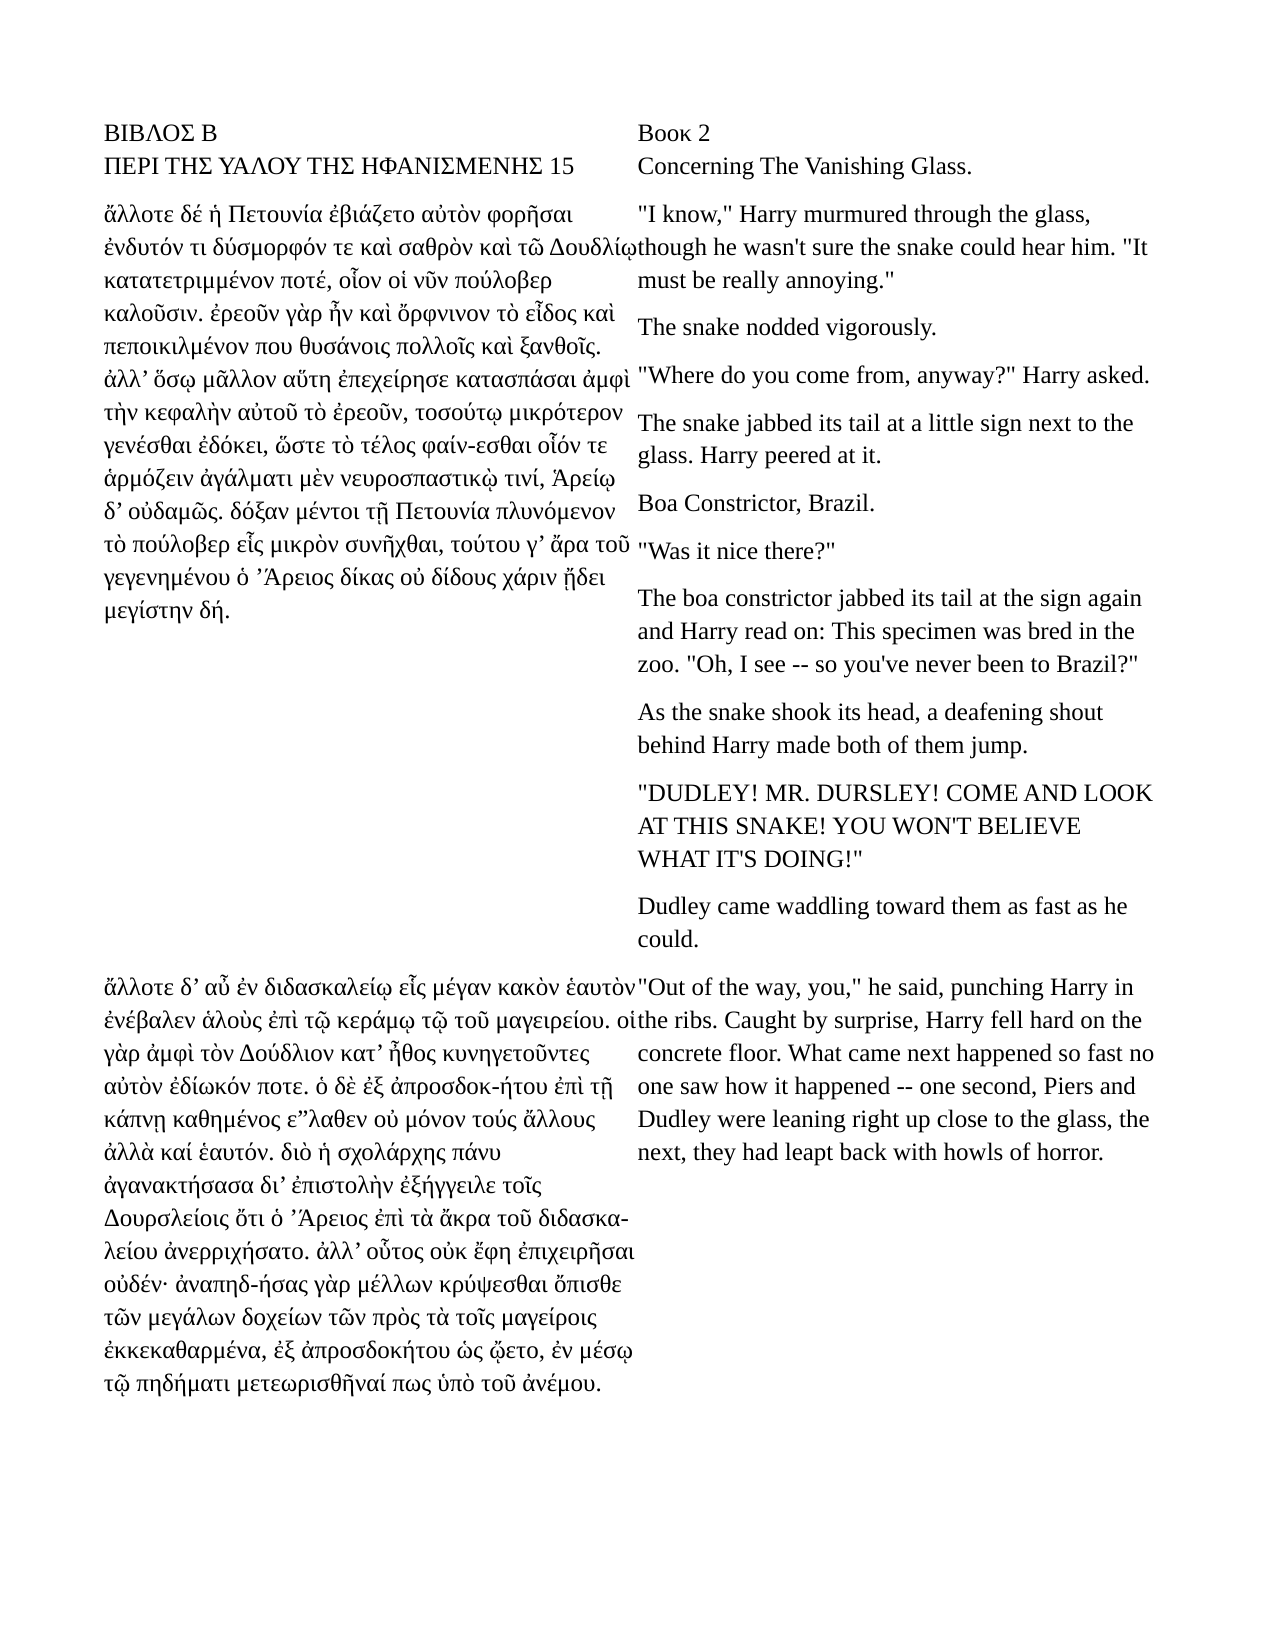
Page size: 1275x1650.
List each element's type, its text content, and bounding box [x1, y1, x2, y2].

table_cell ἄλλοτε δέ ἡ Πετουνία ἐβιάζετο αὐτὸν φορῆσαι ἐνδυτόν τι δύσμορφόν τε καὶ σαθρὸν καὶ τῶ Δουδλίῳ κατατετριμμένον ποτέ, οἷον οἱ νῦν πούλοβερ καλοῦσιν. ἐρεοῦν γὰρ ἦν καὶ ὄρφνινον τὸ εἶδος καὶ πεποικιλμένον που θυσάνοις πολλοῖς καὶ ξανθοῖς. ἀλλ’ ὅσῳ μᾶλλον αὕτη ἐπεχείρησε κατασπάσαι ἀμφὶ τὴν κεφαλὴν αὐτοῦ τὸ ἐρεοῦν, τοσούτῳ μικρότερον γενέσθαι ἐδόκει, ὥστε τὸ τέλος φαίν-εσθαι οἷόν τε ἁρμόζειν ἀγάλματι μὲν νευροσπαστικῲ τινί, Ἁρείῳ δ’ οὐδαμῶς. δόξαν μέντοι τῇ Πετουνία πλυνόμενον τὸ πούλοβερ εἷς μικρὸν συνῆχθαι, τούτου γ’ ἄρα τοῦ γεγενημένου ὁ ’Άρειος δίκας οὐ δίδους χάριν ᾔδει μεγίστην δή. [104, 199, 637, 972]
table_header Βοοκ 2 Concerning The Vanishing Glass. [638, 118, 1157, 199]
table_cell ἄλλοτε δ’ αὖ ἐν διδασκαλείῳ εἷς μέγαν κακὸν ἑαυτὸν ἐνέβαλεν ἁλοὺς ἐπὶ τῷ κεράμῳ τῷ τοῦ μαγειρείου. οἱ γὰρ ἀμφὶ τὸν Δούδλιον κατ’ ἦθος κυνηγετοῦντες αὐτὸν ἐδίωκόν ποτε. ὁ δὲ ἐξ ἀπροσδοκ-ήτου ἐπὶ τῇ κάπνῃ καθημένος ε”λαθεν οὐ μόνον τούς ἄλλους ἀλλὰ καί ἑαυτόν. διὸ ἡ σχολάρχης πάνυ ἀγανακτήσασα δι’ ἐπιστολὴν ἐξήγγειλε τοῖς Δουρσλείοις ὄτι ὁ ’Άρειος ἐπὶ τὰ ἄκρα τοῦ διδασκα-λείου ἀνερριχήσατο. ἀλλ’ οὗτος οὐκ ἔφη ἐπιχειρῆσαι οὐδέν· ἀναπηδ-ήσας γὰρ μέλλων κρύψεσθαι ὄπισθε τῶν μεγάλων δοχείων τῶν πρὸς τὰ τοῖς μαγείροις ἐκκεκαθαρμένα, ἐξ ἀπροσδοκήτου ὡς ᾤετο, ἐν μέσῳ τῷ πηδήματι μετεωρισθῆναί πως ὑπὸ τοῦ ἀνέμου. [104, 972, 637, 1416]
table_header ΒΙΒΛΟΣ Β ΠΕΡΙ ΤΗΣ ΥΑΛΟΥ ΤΗΣ ΗΦΑΝΙΣΜΕΝΗΣ 15 [104, 118, 637, 199]
table_cell "Out of the way, you," he said, punching Harry in the ribs. Caught by surprise, Harry fell hard on the concrete floor. What came next happened so fast no one saw how it happened -- one second, Piers and Dudley were leaning right up close to the glass, the next, they had leapt back with howls of horror. [638, 972, 1157, 1416]
table_cell "I know," Harry murmured through the glass, though he wasn't sure the snake could hear him. "It must be really annoying." The snake nodded vigorously. "Where do you come from, anyway?" Harry asked. The snake jabbed its tail at a little sign next to the glass. Harry peered at it. Boa Constrictor, Brazil. "Was it nice there?" The boa constrictor jabbed its tail at the sign again and Harry read on: This specimen was bred in the zoo. "Oh, I see -- so you've never been to Brazil?" As the snake shook its head, a deafening shout behind Harry made both of them jump. "DUDLEY! MR. DURSLEY! COME AND LOOK AT THIS SNAKE! YOU WON'T BELIEVE WHAT IT'S DOING!" Dudley came waddling toward them as fast as he could. [638, 199, 1157, 972]
